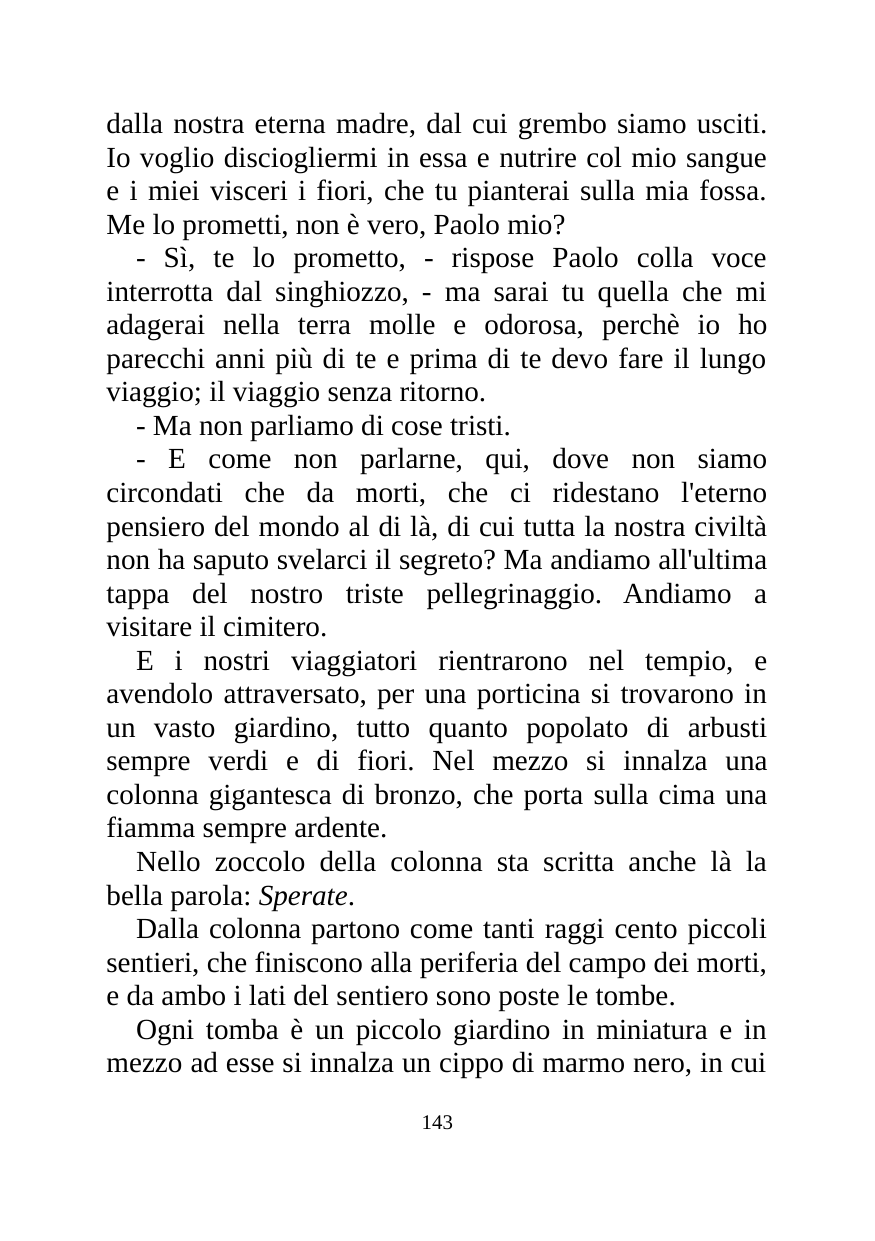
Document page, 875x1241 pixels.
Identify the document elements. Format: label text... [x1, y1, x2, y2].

text Ogni tomba è un piccolo giardino in miniatura e in mezzo ad esse si innalza un cippo di marmo nero, in cui [106, 1012, 768, 1079]
text - Ma non parliamo di cose tristi. [106, 408, 768, 442]
text dalla nostra eterna madre, dal cui grembo siamo usciti. Io voglio disciogliermi in essa e nutrire col mio sangue e i miei visceri i fiori, che tu pianterai sulla mia fossa. Me lo prometti, non è vero, Paolo mio? [106, 106, 768, 240]
text - Sì, te lo prometto, - rispose Paolo colla voce interrotta dal singhiozzo, - ma sarai tu quella che mi adagerai nella terra molle e odorosa, perchè io ho parecchi anni più di te e prima di te devo fare il lungo viaggio; il viaggio senza ritorno. [106, 240, 768, 408]
text E i nostri viaggiatori rientrarono nel tempio, e avendolo attraversato, per una porticina si trovarono in un vasto giardino, tutto quanto popolato di arbusti sempre verdi e di fiori. Nel mezzo si innalza una colonna gigantesca di bronzo, che porta sulla cima una fiamma sempre ardente. [106, 643, 768, 844]
text - E come non parlarne, qui, dove non siamo circondati che da morti, che ci ridestano l'eterno pensiero del mondo al di là, di cui tutta la nostra civiltà non ha saputo svelarci il segreto? Ma andiamo all'ultima tappa del nostro triste pellegrinaggio. Andiamo a visitare il cimitero. [106, 442, 768, 643]
text Nello zoccolo della colonna sta scritta anche là la bella parola: Sperate. [106, 844, 768, 911]
text Dalla colonna partono come tanti raggi cento piccoli sentieri, che finiscono alla periferia del campo dei morti, e da ambo i lati del sentiero sono poste le tombe. [106, 911, 768, 1012]
